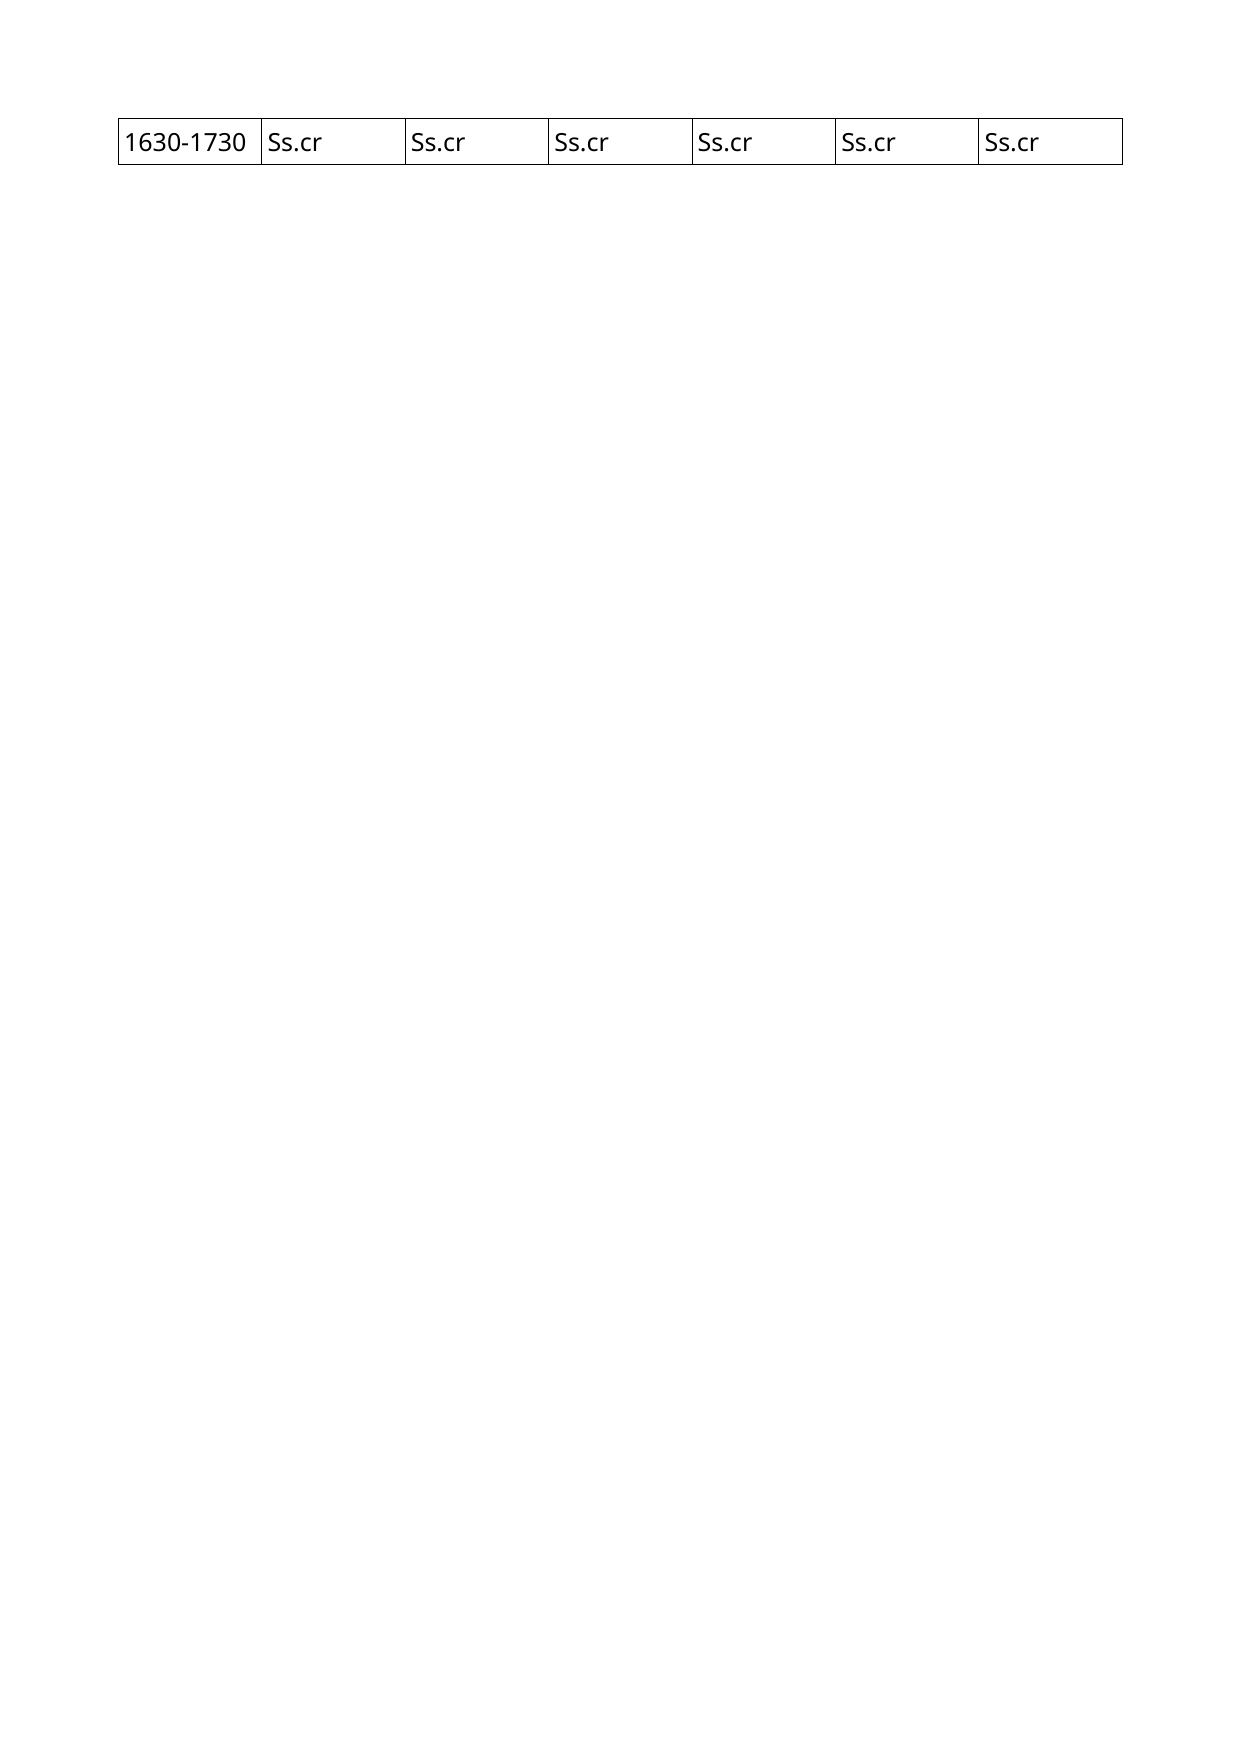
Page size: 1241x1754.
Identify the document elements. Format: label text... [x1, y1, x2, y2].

table_cell Ss.cr [406, 119, 548, 164]
table_cell Ss.cr [693, 119, 835, 164]
table_cell Ss.cr [549, 119, 692, 164]
table_cell Ss.cr [979, 119, 1122, 164]
table_cell Ss.cr [836, 119, 978, 164]
table_cell Ss.cr [262, 119, 405, 164]
table_cell 1630-1730 [119, 119, 261, 164]
